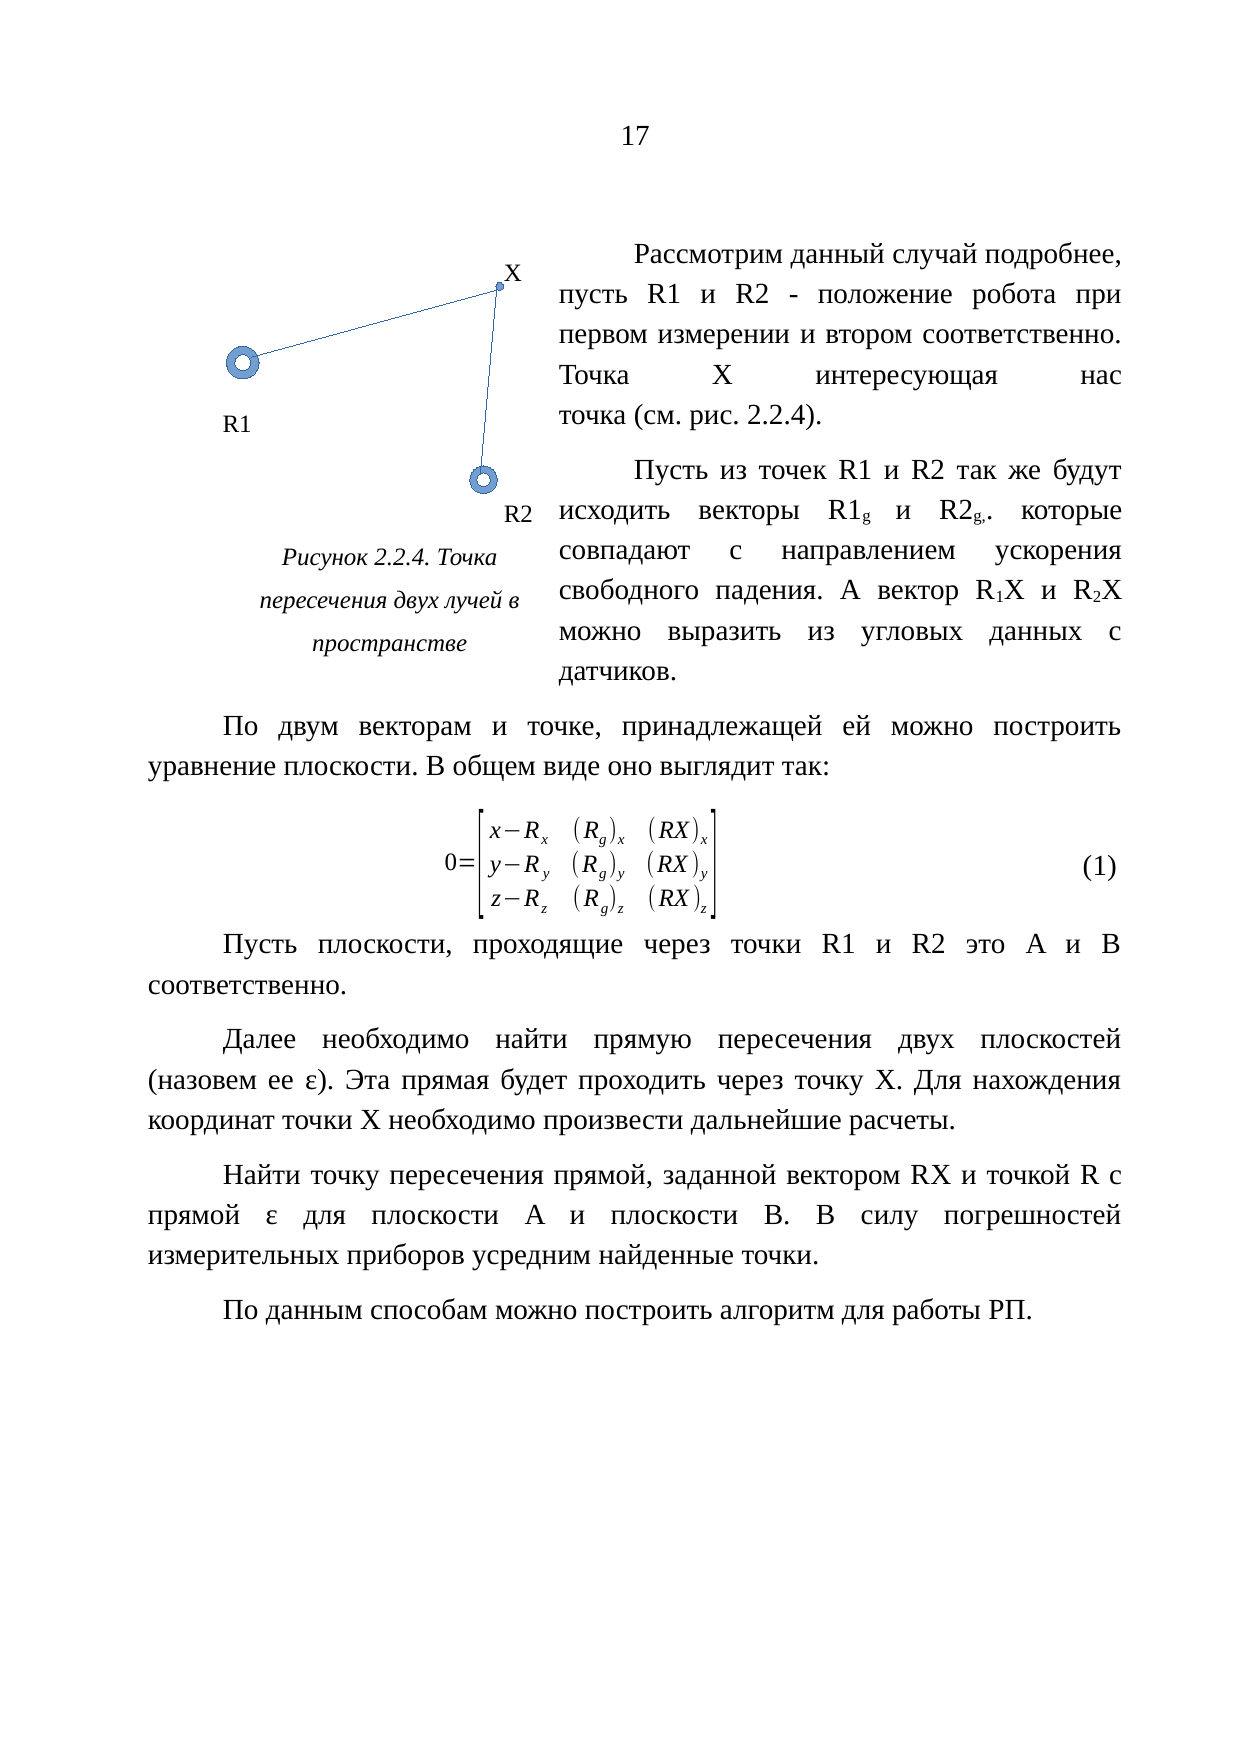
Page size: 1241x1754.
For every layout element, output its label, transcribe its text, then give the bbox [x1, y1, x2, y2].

text По данным способам можно построить алгоритм для работы РП. [148, 1292, 1122, 1326]
text Найти точку пересечения прямой, заданной вектором RX и точкой R c прямой ε для плоскости A и плоскости B. В силу погрешностей измерительных приборов усредним найденные точки. [148, 1157, 1122, 1271]
text Далее необходимо найти прямую пересечения двух плоскостей (назовем ее ε). Эта прямая будет проходить через точку X. Для нахождения координат точки X необходимо произвести дальнейшие расчеты. [148, 1022, 1122, 1136]
text Рисунок 2.2.4. Точка пересечения двух лучей в пространстве [222, 270, 558, 657]
text По двум векторам и точке, принадлежащей ей можно построить уравнение плоскости. В общем виде оно выглядит так: [148, 708, 1122, 781]
text Пусть плоскости, проходящие через точки R1 и R2 это A и B соответственно. [148, 927, 1122, 1000]
table_header (1) [1014, 803, 1122, 927]
text Пусть из точек R1 и R2 так же будут исходить векторы R1g и R2g,. которые совпадают с направлением ускорения свободного падения. А вектор R1X и R2X можно выразить из угловых данных с датчиков. [148, 452, 1122, 686]
text Рассмотрим данный случай подробнее, пусть R1 и R2 - положение робота при первом измерении и втором соответственно. Точка X интересующая нас точка (см. рис. 2.2.4). [148, 236, 1122, 431]
table_header [148, 803, 1014, 927]
